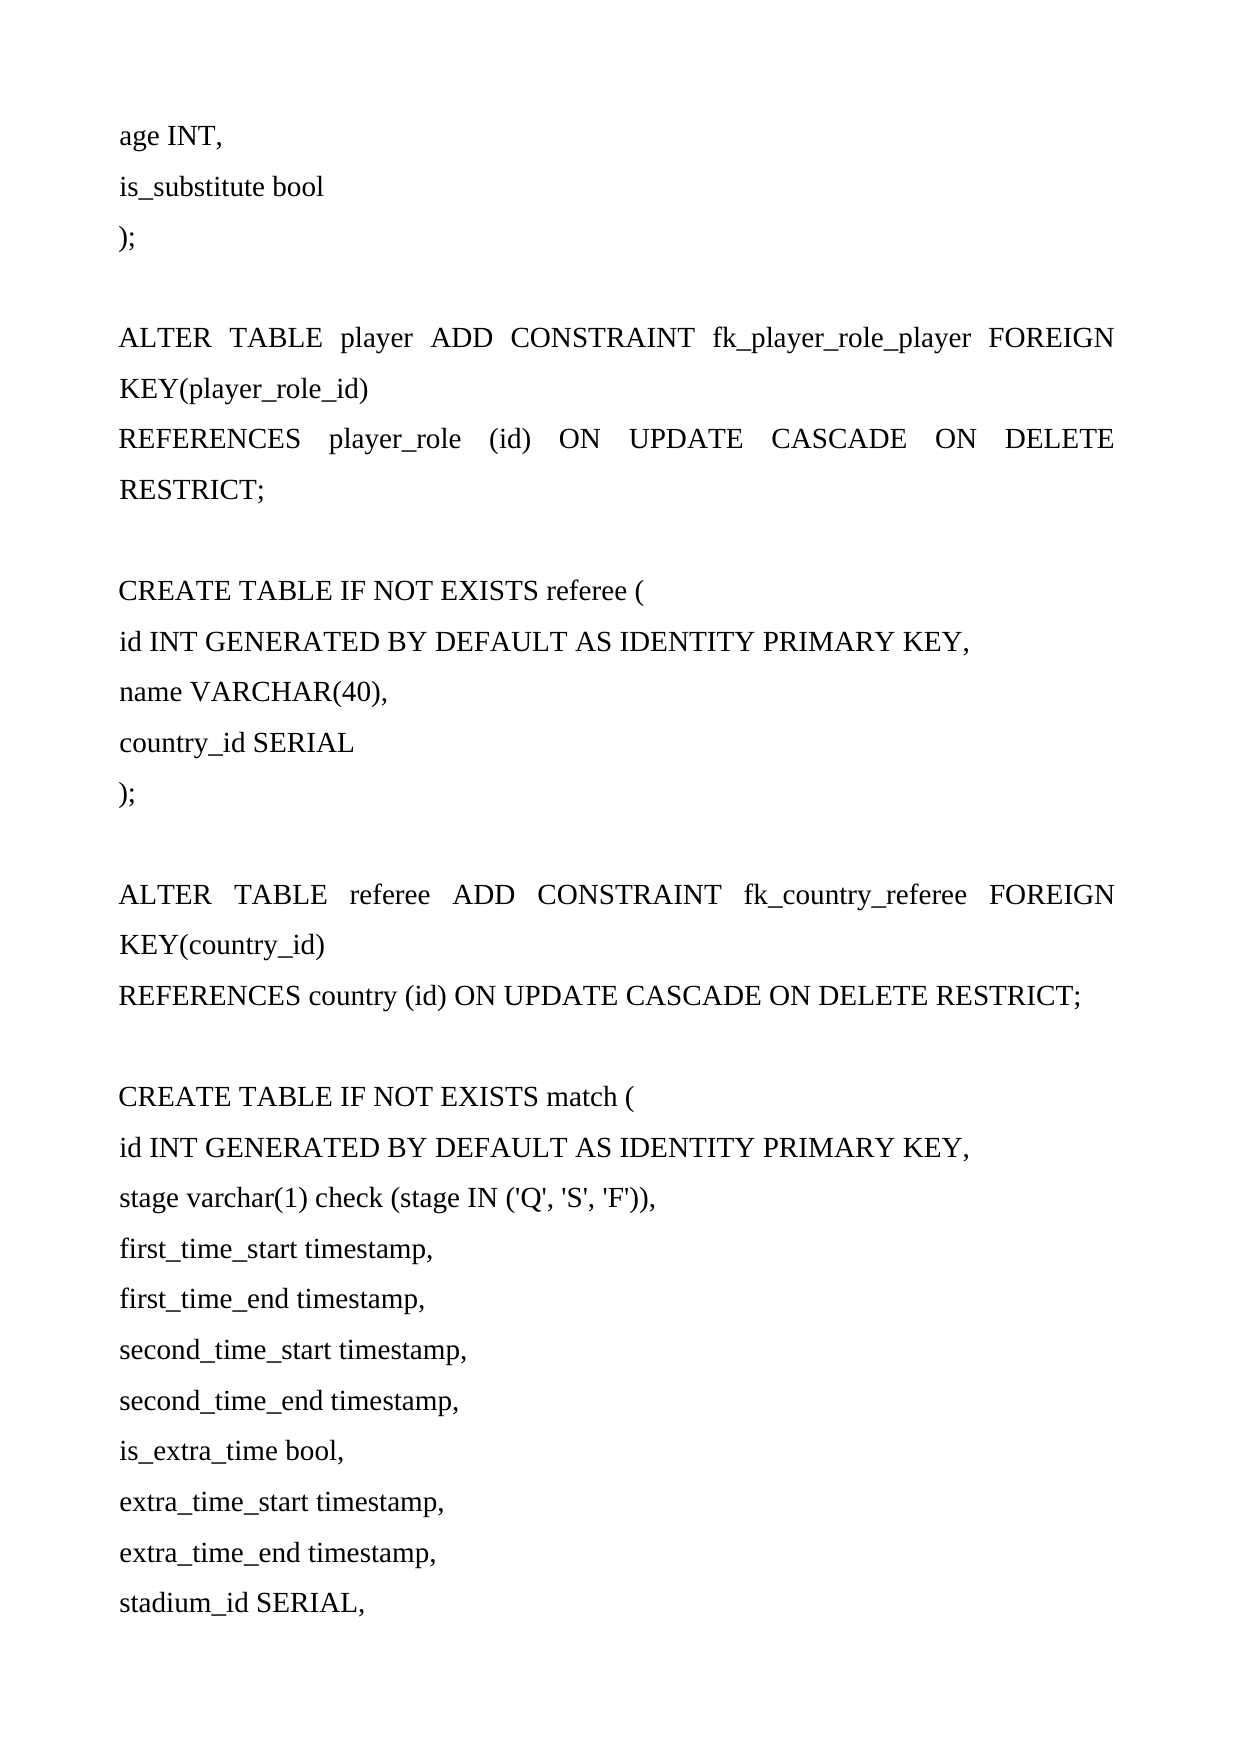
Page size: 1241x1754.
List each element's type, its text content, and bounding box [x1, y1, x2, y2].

text id INT GENERATED BY DEFAULT AS IDENTITY PRIMARY KEY, [118, 1130, 1116, 1163]
text extra_time_end timestamp, [118, 1535, 1116, 1568]
text stage varchar(1) check (stage IN ('Q', 'S', 'F')), [118, 1180, 1116, 1214]
text second_time_end timestamp, [118, 1383, 1116, 1416]
text stadium_id SERIAL, [118, 1585, 1116, 1619]
text CREATE TABLE IF NOT EXISTS match ( [118, 1079, 1116, 1113]
text REFERENCES player_role (id) ON UPDATE CASCADE ON DELETE RESTRICT; [118, 422, 1116, 505]
text CREATE TABLE IF NOT EXISTS referee ( [118, 573, 1116, 607]
text ALTER TABLE player ADD CONSTRAINT fk_player_role_player FOREIGN KEY(player_role_id) [118, 321, 1116, 404]
text extra_time_start timestamp, [118, 1484, 1116, 1518]
text first_time_end timestamp, [118, 1282, 1116, 1315]
text name VARCHAR(40), [118, 674, 1116, 708]
text is_extra_time bool, [118, 1433, 1116, 1467]
text second_time_start timestamp, [118, 1332, 1116, 1366]
text ); [118, 776, 1116, 809]
text REFERENCES country (id) ON UPDATE CASCADE ON DELETE RESTRICT; [118, 978, 1116, 1011]
text country_id SERIAL [118, 725, 1116, 758]
text is_substitute bool [118, 169, 1116, 202]
text id INT GENERATED BY DEFAULT AS IDENTITY PRIMARY KEY, [118, 624, 1116, 657]
text ALTER TABLE referee ADD CONSTRAINT fk_country_referee FOREIGN KEY(country_id) [118, 877, 1116, 961]
text ); [118, 219, 1116, 253]
text first_time_start timestamp, [118, 1231, 1116, 1264]
text age INT, [118, 118, 1116, 152]
